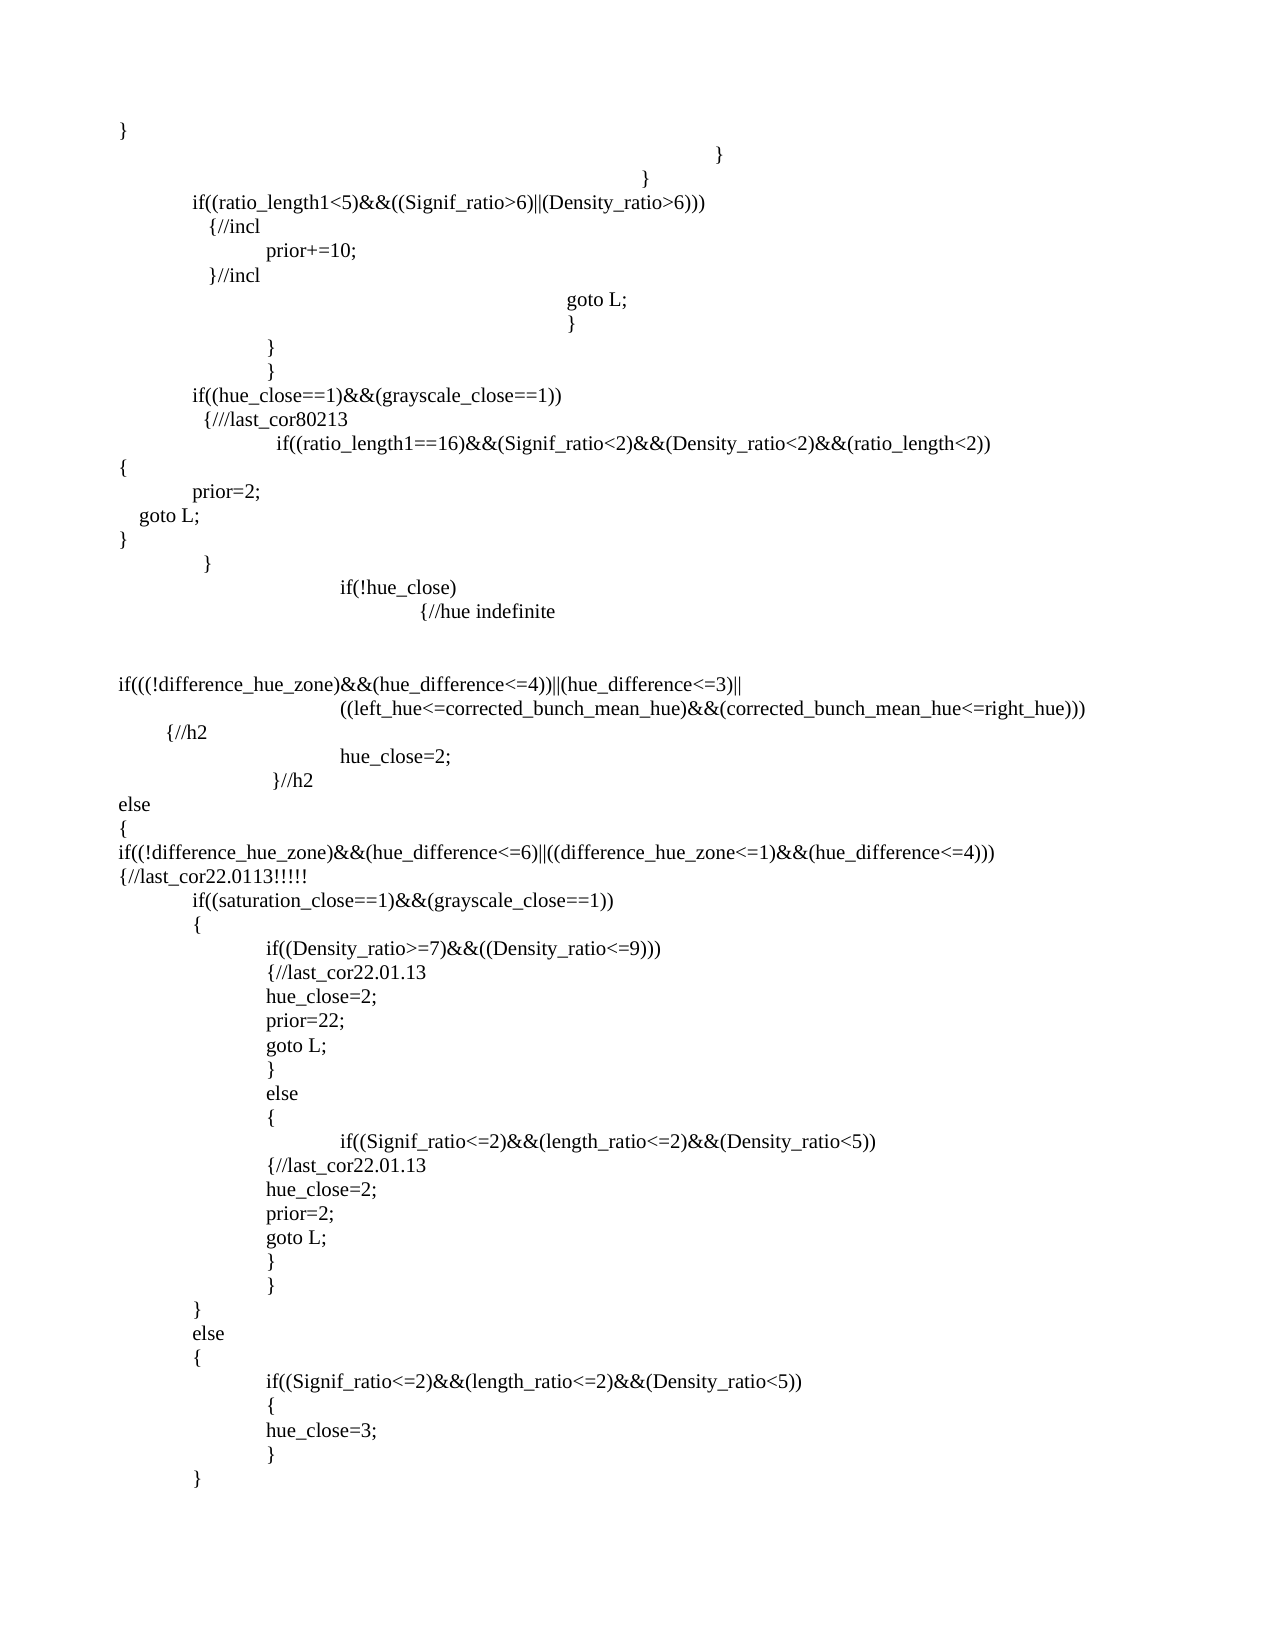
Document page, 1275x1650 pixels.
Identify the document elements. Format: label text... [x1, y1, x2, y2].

text if((Signif_ratio<=2)&&(length_ratio<=2)&&(Density_ratio<5)) [118, 1369, 1157, 1393]
text if((ratio_length1<5)&&((Signif_ratio>6)||(Density_ratio>6))) [118, 190, 1157, 214]
text { [118, 1393, 1157, 1417]
text if(((!difference_hue_zone)&&(hue_difference<=4))||(hue_difference<=3)|| [118, 672, 1157, 696]
text {//hue indefinite [118, 599, 1157, 623]
text if((saturation_close==1)&&(grayscale_close==1)) [118, 888, 1157, 912]
text prior=2; [118, 479, 1157, 503]
text else [118, 1081, 1157, 1105]
text {///last_cor80213 [118, 407, 1157, 431]
text } [118, 551, 1157, 575]
text } [118, 166, 1157, 190]
text } [118, 311, 1157, 335]
text { [118, 912, 1157, 936]
text } [118, 1466, 1157, 1490]
text } [118, 1057, 1157, 1081]
text hue_close=2; [118, 984, 1157, 1008]
text {//last_cor22.01.13 [118, 1153, 1157, 1177]
text else [118, 1321, 1157, 1345]
text goto L; [118, 503, 1157, 527]
text }//incl [118, 262, 1157, 287]
text { [118, 455, 1157, 479]
text { [118, 816, 1157, 840]
text else [118, 792, 1157, 816]
text } [118, 359, 1157, 383]
text goto L; [118, 287, 1157, 311]
text if((hue_close==1)&&(grayscale_close==1)) [118, 383, 1157, 407]
text { [118, 1105, 1157, 1129]
text prior=2; [118, 1201, 1157, 1225]
text {//h2 [118, 720, 1157, 744]
text if((ratio_length1==16)&&(Signif_ratio<2)&&(Density_ratio<2)&&(ratio_length<2)) [118, 431, 1157, 455]
text } [118, 118, 1157, 142]
text {//incl [118, 214, 1157, 238]
text if((Signif_ratio<=2)&&(length_ratio<=2)&&(Density_ratio<5)) [118, 1129, 1157, 1153]
text } [118, 1249, 1157, 1273]
text prior+=10; [118, 238, 1157, 262]
text } [118, 1273, 1157, 1297]
text { [118, 1345, 1157, 1369]
text if(!hue_close) [118, 575, 1157, 599]
text if((Density_ratio>=7)&&((Density_ratio<=9))) [118, 936, 1157, 960]
text } [118, 1442, 1157, 1466]
text {//last_cor22.01.13 [118, 960, 1157, 984]
text prior=22; [118, 1008, 1157, 1032]
text } [118, 1297, 1157, 1321]
text hue_close=2; [118, 1177, 1157, 1201]
text ((left_hue<=corrected_bunch_mean_hue)&&(corrected_bunch_mean_hue<=right_hue))) [118, 696, 1157, 720]
text } [118, 527, 1157, 551]
text }//h2 [118, 768, 1157, 792]
text goto L; [118, 1032, 1157, 1057]
text {//last_cor22.0113!!!!! [118, 864, 1157, 888]
text hue_close=3; [118, 1417, 1157, 1442]
text } [118, 335, 1157, 359]
text hue_close=2; [118, 744, 1157, 768]
text goto L; [118, 1225, 1157, 1249]
text if((!difference_hue_zone)&&(hue_difference<=6)||((difference_hue_zone<=1)&&(hue_difference<=4))) [118, 840, 1157, 864]
text } [118, 142, 1157, 166]
